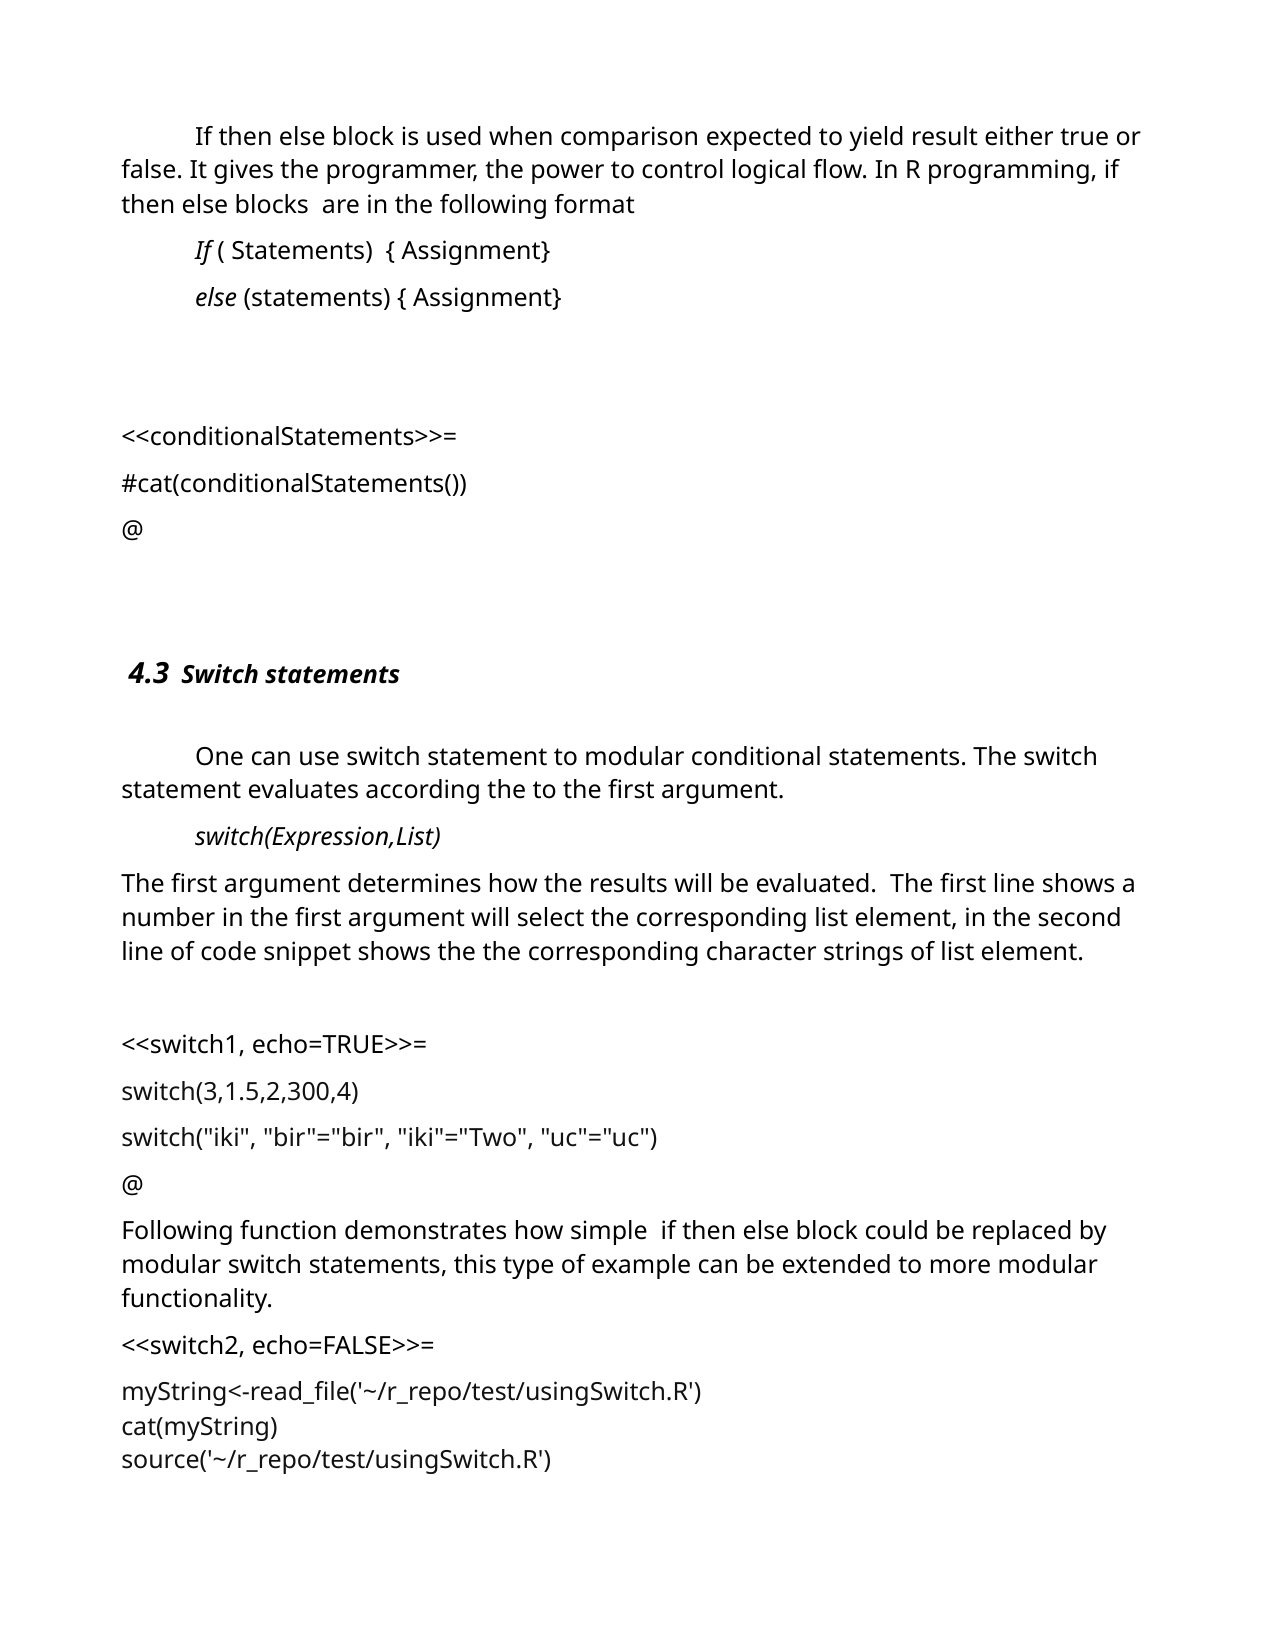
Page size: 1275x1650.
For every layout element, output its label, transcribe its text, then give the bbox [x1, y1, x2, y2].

text <<conditionalStatements>>= [121, 419, 1158, 453]
text switch(3,1.5,2,300,4) [121, 1073, 1158, 1107]
text switch("iki", "bir"="bir", "iki"="Two", "uc"="uc") [121, 1120, 1158, 1154]
text switch(Expression,List) [121, 819, 1158, 853]
text <<switch1, echo=TRUE>>= [121, 1027, 1158, 1061]
text else (statements) { Assignment} [121, 279, 1158, 313]
text Following function demonstrates how simple if then else block could be replaced by modular switch statements, this type of example can be extended to more modular functionality. [121, 1213, 1158, 1315]
text The first argument determines how the results will be evaluated. The first line shows a number in the first argument will select the corresponding list element, in the second line of code snippet shows the the corresponding character strings of list element. [121, 865, 1158, 967]
text If then else block is used when comparison expected to yield result either true or false. It gives the programmer, the power to control logical flow. In R programming, if then else blocks are in the following format [121, 118, 1158, 220]
text @ [121, 512, 1158, 546]
subtitle Switch statements [121, 652, 1158, 692]
text myString<-read_file('~/r_repo/test/usingSwitch.R') [121, 1374, 1158, 1408]
text #cat(conditionalStatements()) [121, 466, 1158, 500]
text <<switch2, echo=FALSE>>= [121, 1327, 1158, 1362]
text source('~/r_repo/test/usingSwitch.R') [121, 1442, 1158, 1476]
text @ [121, 1166, 1158, 1200]
text One can use switch statement to modular conditional statements. The switch statement evaluates according the to the first argument. [121, 738, 1158, 806]
text cat(myString) [121, 1408, 1158, 1442]
text If ( Statements) { Assignment} [121, 233, 1158, 267]
